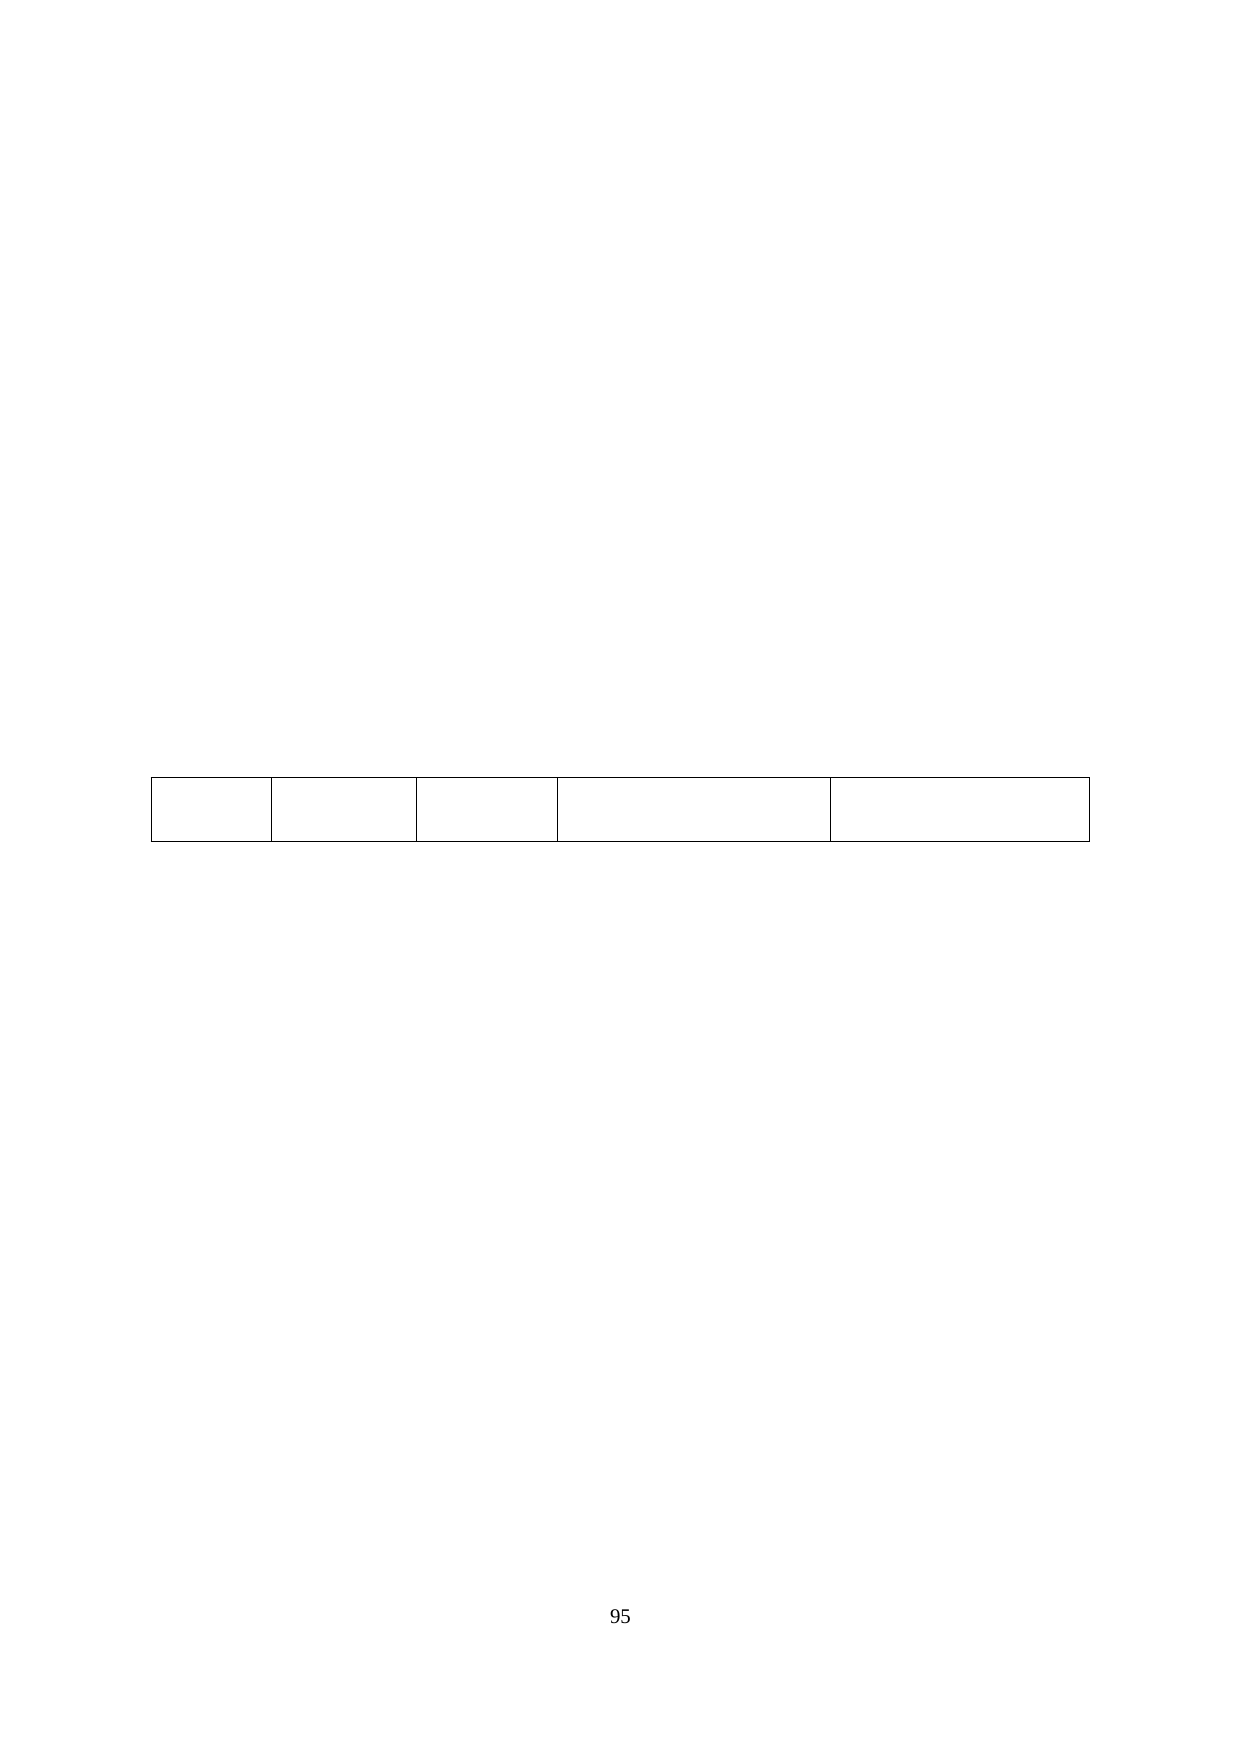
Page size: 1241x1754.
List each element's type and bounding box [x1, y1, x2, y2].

table_cell [831, 778, 1089, 841]
table_cell [272, 778, 416, 841]
table_cell [558, 778, 830, 841]
table_cell [417, 778, 557, 841]
table_cell [152, 778, 271, 841]
